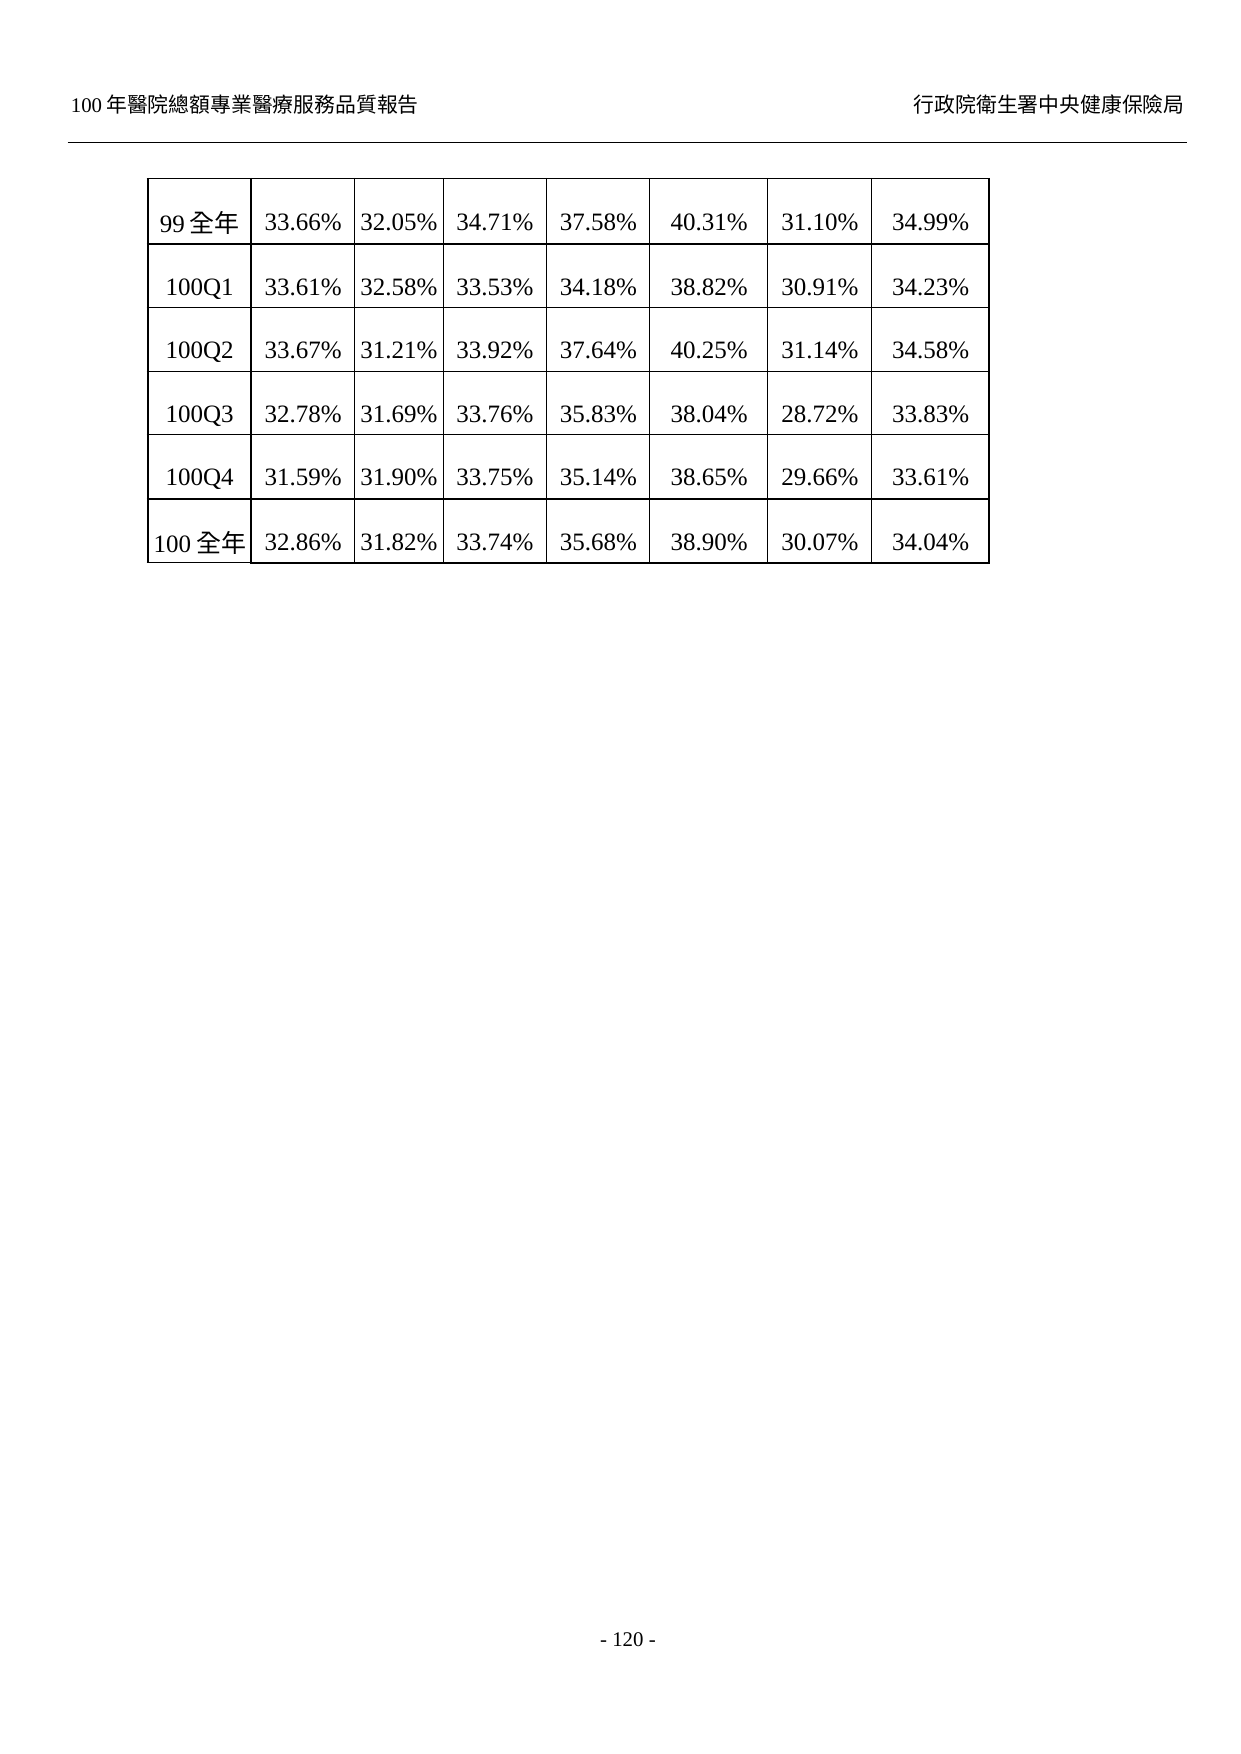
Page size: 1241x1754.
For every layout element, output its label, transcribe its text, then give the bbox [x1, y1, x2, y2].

table_cell 33.61% [252, 245, 354, 307]
table_cell 31.82% [355, 500, 443, 562]
table_cell 30.07% [768, 500, 871, 562]
table_cell 33.92% [444, 308, 546, 371]
table_cell 40.31% [650, 179, 767, 242]
table_cell 34.58% [872, 308, 988, 371]
table_cell 33.76% [444, 372, 546, 434]
table_cell 34.23% [872, 245, 988, 307]
table_cell 28.72% [768, 372, 871, 434]
table_cell 100Q2 [149, 308, 250, 371]
table_cell 37.58% [547, 179, 649, 242]
table_cell 100Q1 [149, 245, 250, 307]
table_cell 31.69% [355, 372, 443, 434]
table_cell 32.58% [355, 245, 443, 307]
table_cell 33.67% [252, 308, 354, 371]
table_cell 38.65% [650, 435, 767, 498]
table_cell 31.14% [768, 308, 871, 371]
table_cell 31.10% [768, 179, 871, 242]
table_cell 38.90% [650, 500, 767, 562]
table_cell 100全年 [149, 500, 250, 562]
table_cell 32.78% [252, 372, 354, 434]
table_cell 33.75% [444, 435, 546, 498]
table_cell 33.74% [444, 500, 546, 562]
table_cell 34.99% [872, 179, 988, 242]
table_cell 29.66% [768, 435, 871, 498]
table_cell 34.18% [547, 245, 649, 307]
table_cell 33.66% [252, 179, 354, 242]
table_cell 35.83% [547, 372, 649, 434]
table_cell 38.82% [650, 245, 767, 307]
table_cell 32.86% [252, 500, 354, 562]
table_cell 33.61% [872, 435, 988, 498]
table_cell 31.21% [355, 308, 443, 371]
table_cell 32.05% [355, 179, 443, 242]
table_cell 40.25% [650, 308, 767, 371]
table_cell 38.04% [650, 372, 767, 434]
table_cell 33.83% [872, 372, 988, 434]
table_cell 34.04% [872, 500, 988, 562]
table_cell 37.64% [547, 308, 649, 371]
table_cell 34.71% [444, 179, 546, 242]
table_cell 100Q4 [149, 435, 250, 498]
table_cell 35.68% [547, 500, 649, 562]
table_cell 100Q3 [149, 372, 250, 434]
table_cell 99全年 [149, 179, 250, 242]
table_cell 31.59% [252, 435, 354, 498]
table_cell 35.14% [547, 435, 649, 498]
table_cell 31.90% [355, 435, 443, 498]
table_cell 33.53% [444, 245, 546, 307]
table_cell 30.91% [768, 245, 871, 307]
